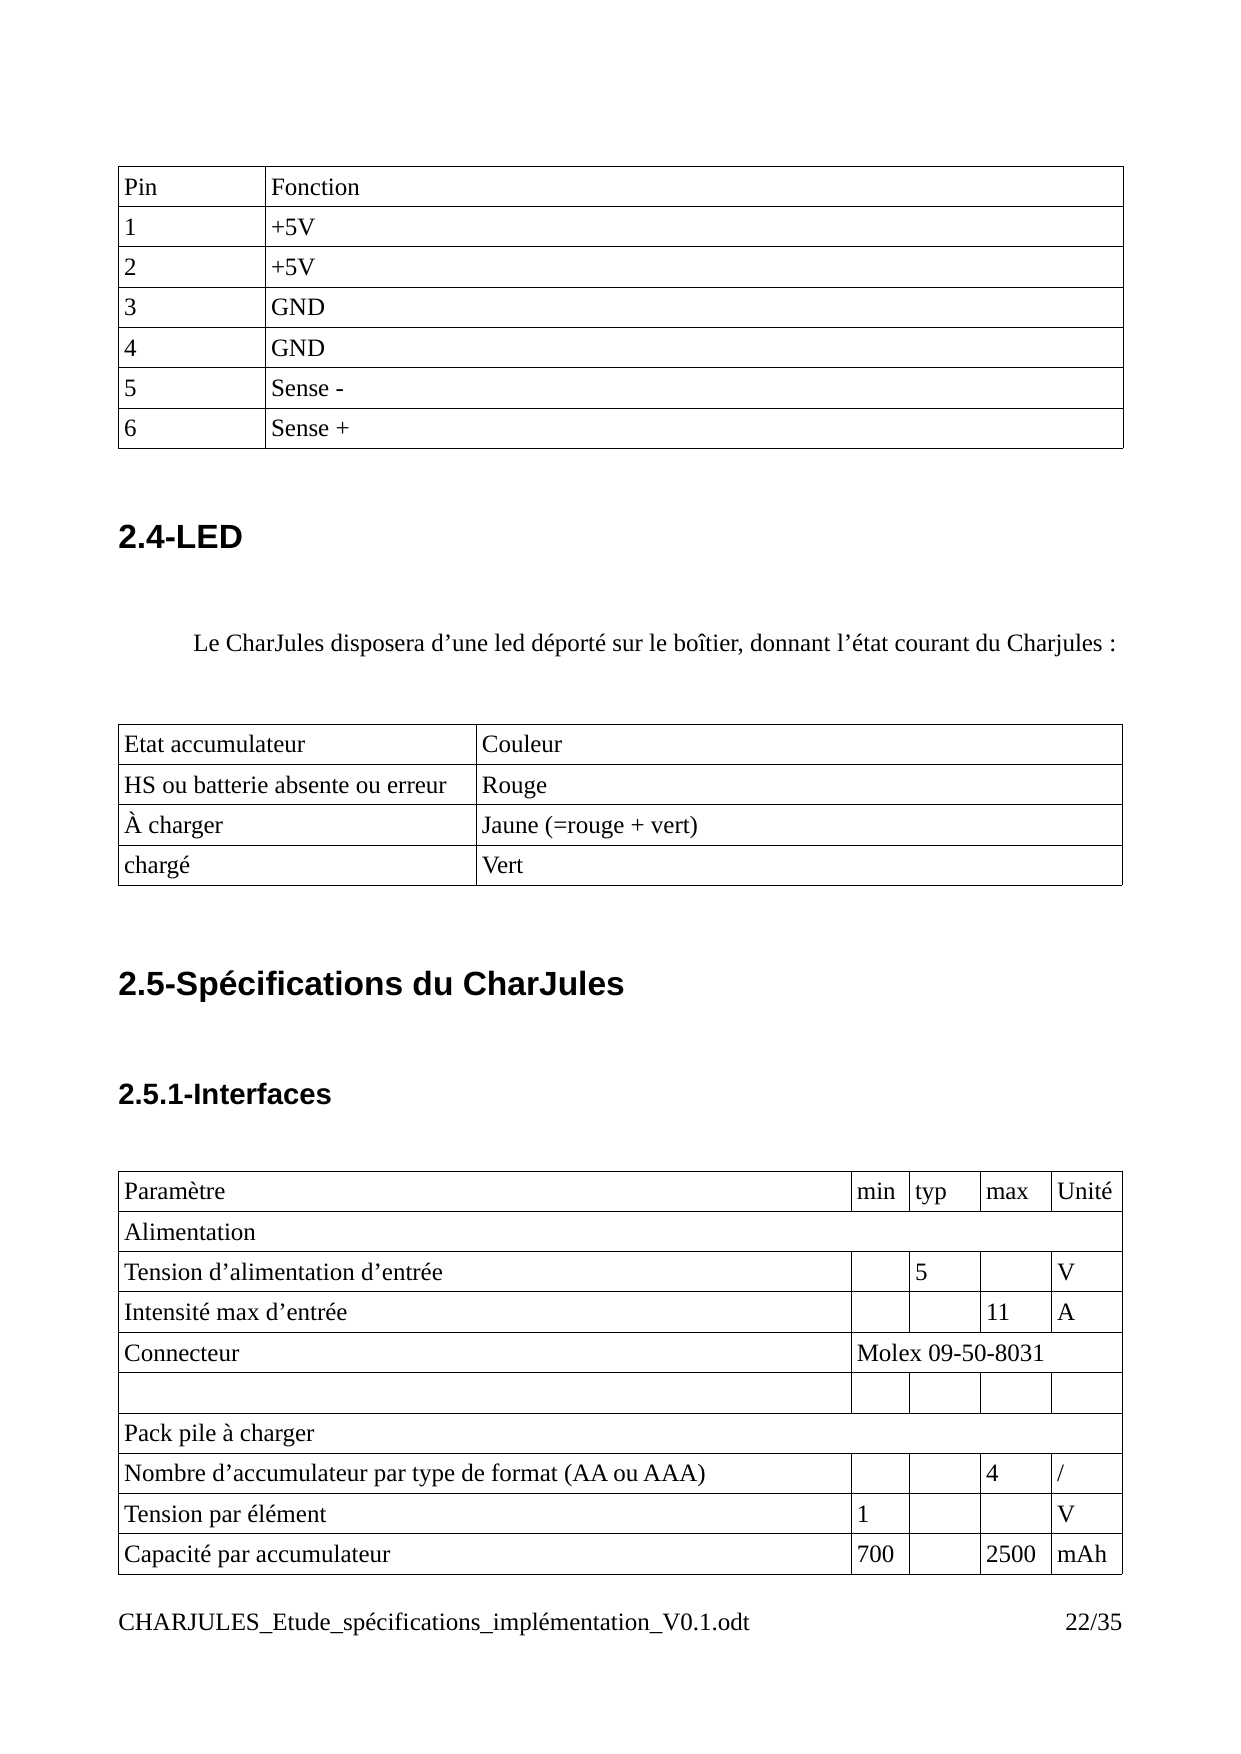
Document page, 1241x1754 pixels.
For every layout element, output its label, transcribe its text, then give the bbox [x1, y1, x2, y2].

table_cell V [1052, 1494, 1122, 1533]
table_cell Molex 09-50-8031 [852, 1333, 1122, 1372]
table_cell 5 [119, 368, 265, 408]
table_cell 11 [981, 1292, 1051, 1332]
table_cell +5V [266, 247, 1123, 287]
table_cell Rouge [477, 765, 1122, 804]
table_cell Intensité max d’entrée [119, 1292, 851, 1332]
table_cell Nombre d’accumulateur par type de format (AA ou AAA) [119, 1454, 851, 1493]
table_cell 4 [981, 1454, 1051, 1493]
table_cell 700 [852, 1534, 909, 1574]
table_cell Capacité par accumulateur [119, 1534, 851, 1574]
table_cell 3 [119, 288, 265, 327]
subtitle 2.5.1-Interfaces [118, 1077, 1122, 1110]
table_cell Connecteur [119, 1333, 851, 1372]
table_cell +5V [266, 207, 1123, 246]
table_cell [981, 1373, 1051, 1412]
table_cell [910, 1292, 980, 1332]
table_cell Alimentation [119, 1212, 1122, 1251]
list Le CharJules disposera d’une led déporté sur le boîtier, donnant l’état courant du Charjules : [156, 628, 1122, 657]
table_header max [981, 1172, 1051, 1211]
table_header Etat accumulateur [119, 725, 476, 764]
table_cell 2500 [981, 1534, 1051, 1574]
table_cell mAh [1052, 1534, 1122, 1574]
table_cell GND [266, 288, 1123, 327]
subtitle 2.4-LED [118, 516, 1122, 555]
table_cell / [1052, 1454, 1122, 1493]
table_cell GND [266, 328, 1123, 367]
table_cell Tension par élément [119, 1494, 851, 1533]
table_cell [852, 1252, 909, 1291]
table_header min [852, 1172, 909, 1211]
table_cell Jaune (=rouge + vert) [477, 805, 1122, 844]
subtitle 2.5-Spécifications du CharJules [118, 963, 1122, 1002]
table_cell [1052, 1373, 1122, 1412]
table_cell [910, 1373, 980, 1412]
table_cell 2 [119, 247, 265, 287]
table_cell [910, 1454, 980, 1493]
table_cell 1 [119, 207, 265, 246]
table_header Couleur [477, 725, 1122, 764]
table_cell chargé [119, 846, 476, 885]
table_cell 6 [119, 409, 265, 448]
table_cell A [1052, 1292, 1122, 1332]
table_cell [852, 1454, 909, 1493]
table_cell [119, 1373, 851, 1412]
table_cell HS ou batterie absente ou erreur [119, 765, 476, 804]
table_cell Sense + [266, 409, 1123, 448]
table_cell Sense - [266, 368, 1123, 408]
table_cell 4 [119, 328, 265, 367]
table_header Fonction [266, 167, 1123, 206]
table_cell [852, 1373, 909, 1412]
table_header Paramètre [119, 1172, 851, 1211]
table_header Pin [119, 167, 265, 206]
table_cell Vert [477, 846, 1122, 885]
table_cell À charger [119, 805, 476, 844]
table_cell 1 [852, 1494, 909, 1533]
table_cell Tension d’alimentation d’entrée [119, 1252, 851, 1291]
table_cell [910, 1534, 980, 1574]
table_cell [981, 1252, 1051, 1291]
table_header Unité [1052, 1172, 1122, 1211]
table_cell V [1052, 1252, 1122, 1291]
table_cell [852, 1292, 909, 1332]
table_cell [910, 1494, 980, 1533]
table_cell 5 [910, 1252, 980, 1291]
table_cell [981, 1494, 1051, 1533]
table_header typ [910, 1172, 980, 1211]
table_cell Pack pile à charger [119, 1414, 1122, 1453]
